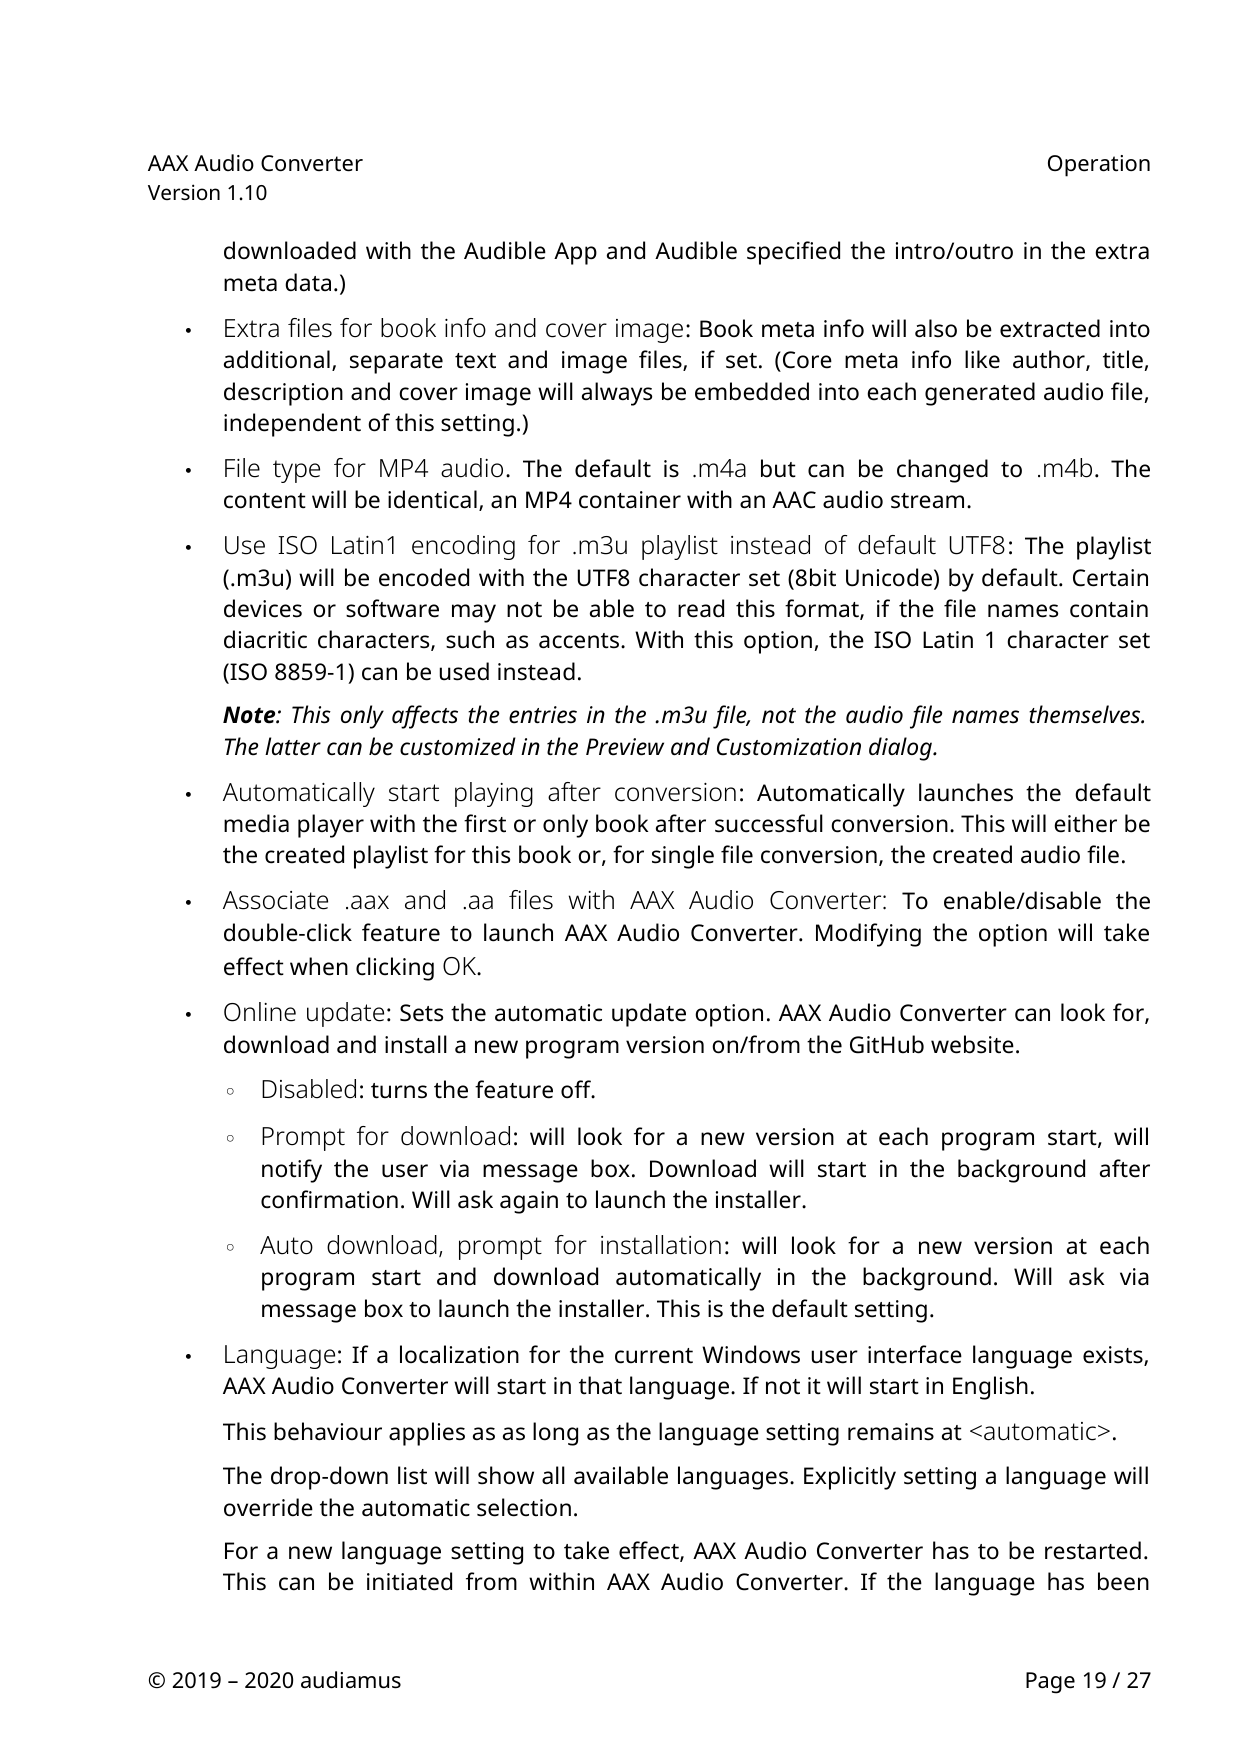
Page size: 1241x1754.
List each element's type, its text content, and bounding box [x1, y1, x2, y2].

list Online update: Sets the automatic update option. AAX Audio Converter can look for, download and install a new program version on/from the GitHub website. [185, 994, 1152, 1060]
list Automatically start playing after conversion: Automatically launches the default media player with the first or only book after successful conversion. This will either be the created playlist for this book or, for single file conversion, the created audio file. [185, 774, 1152, 871]
list Associate .aax and .aa files with AAX Audio Converter: To enable/disable the double-click feature to launch AAX Audio Converter. Modifying the option will take effect when clicking OK. [185, 883, 1152, 982]
list The drop-down list will show all available languages. Explicitly setting a language will override the automatic selection. [185, 1460, 1152, 1523]
list Extra files for book info and cover image: Book meta info will also be extracted into additional, separate text and image files, if set. (Core meta info like author, title, description and cover image will always be embedded into each generated audio file, independent of this setting.) [185, 310, 1152, 438]
list Use ISO Latin1 encoding for .m3u playlist instead of default UTF8: The playlist (.m3u) will be encoded with the UTF8 character set (8bit Unicode) by default. Certain devices or software may not be able to read this format, if the file names contain diacritic characters, such as accents. With this option, the ISO Latin 1 character set (ISO 8859-1) can be used instead. [185, 528, 1152, 687]
list Note: This only affects the entries in the .m3u file, not the audio file names themselves. The latter can be customized in the Preview and Customization dialog. [185, 699, 1152, 762]
list For a new language setting to take effect, AAX Audio Converter has to be restarted. This can be initiated from within AAX Audio Converter. If the language has been [185, 1535, 1152, 1598]
list This behaviour applies as as long as the language setting remains at <automatic>. [185, 1414, 1152, 1448]
list Disabled: turns the feature off. [223, 1072, 1152, 1106]
list File type for MP4 audio. The default is .m4a but can be changed to .m4b. The content will be identical, an MP4 container with an AAC audio stream. [185, 450, 1152, 516]
list Prompt for download: will look for a new version at each program start, will notify the user via message box. Download will start in the background after confirmation. Will ask again to launch the installer. [223, 1118, 1152, 1215]
list Language: If a localization for the current Windows user interface language exists, AAX Audio Converter will start in that language. If not it will start in English. [185, 1336, 1152, 1401]
list Auto download, prompt for installation: will look for a new version at each program start and download automatically in the background. Will ask via message box to launch the installer. This is the default setting. [223, 1227, 1152, 1324]
list downloaded with the Audible App and Audible specified the intro/outro in the extra meta data.) [185, 235, 1152, 298]
